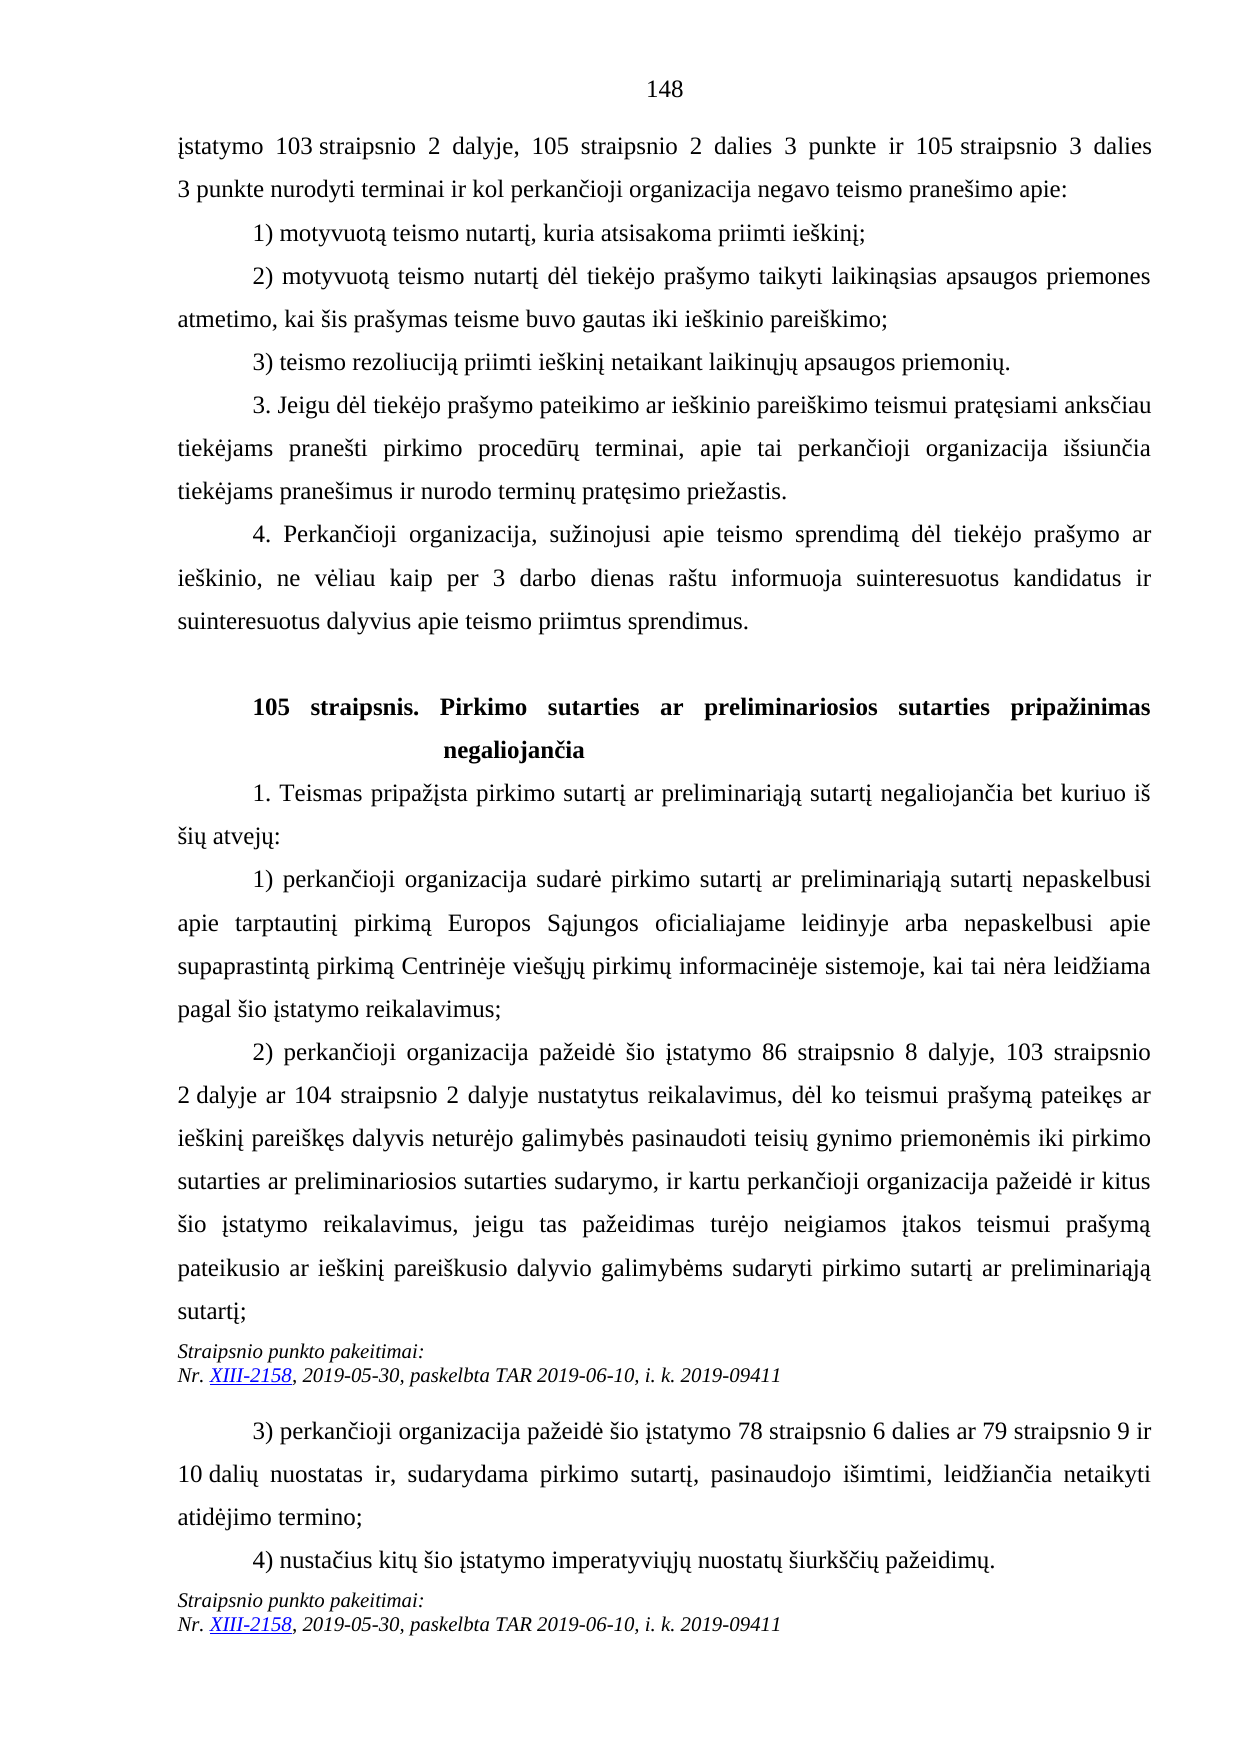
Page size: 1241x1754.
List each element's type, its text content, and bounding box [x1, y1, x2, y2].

text įstatymo 103 straipsnio 2 dalyje, 105 straipsnio 2 dalies 3 punkte ir 105 straipsnio 3 dalies 3 punkte nurodyti terminai ir kol perkančioji organizacija negavo teismo pranešimo apie: [177, 131, 1152, 203]
text Nr. XIII-2158, 2019-05-30, paskelbta TAR 2019-06-10, i. k. 2019-09411 [177, 1612, 1152, 1636]
text 2) motyvuotą teismo nutartį dėl tiekėjo prašymo taikyti laikinąsias apsaugos priemones atmetimo, kai šis prašymas teisme buvo gautas iki ieškinio pareiškimo; [177, 261, 1152, 333]
text 105 straipsnis. Pirkimo sutarties ar preliminariosios sutarties pripažinimas negaliojančia [252, 692, 1152, 764]
text 3) teismo rezoliuciją priimti ieškinį netaikant laikinųjų apsaugos priemonių. [177, 347, 1152, 376]
text 4. Perkančioji organizacija, sužinojusi apie teismo sprendimą dėl tiekėjo prašymo ar ieškinio, ne vėliau kaip per 3 darbo dienas raštu informuoja suinteresuotus kandidatus ir suinteresuotus dalyvius apie teismo priimtus sprendimus. [177, 519, 1152, 634]
text 1) perkančioji organizacija sudarė pirkimo sutartį ar preliminariąją sutartį nepaskelbusi apie tarptautinį pirkimą Europos Sąjungos oficialiajame leidinyje arba nepaskelbusi apie supaprastintą pirkimą Centrinėje viešųjų pirkimų informacinėje sistemoje, kai tai nėra leidžiama pagal šio įstatymo reikalavimus; [177, 864, 1152, 1023]
text 1) motyvuotą teismo nutartį, kuria atsisakoma priimti ieškinį; [177, 218, 1152, 246]
text Straipsnio punkto pakeitimai: [177, 1339, 1152, 1363]
text 3) perkančioji organizacija pažeidė šio įstatymo 78 straipsnio 6 dalies ar 79 straipsnio 9 ir 10 dalių nuostatas ir, sudarydama pirkimo sutartį, pasinaudojo išimtimi, leidžiančia netaikyti atidėjimo termino; [177, 1416, 1152, 1531]
text Nr. XIII-2158, 2019-05-30, paskelbta TAR 2019-06-10, i. k. 2019-09411 [177, 1363, 1152, 1387]
text 2) perkančioji organizacija pažeidė šio įstatymo 86 straipsnio 8 dalyje, 103 straipsnio 2 dalyje ar 104 straipsnio 2 dalyje nustatytus reikalavimus, dėl ko teismui prašymą pateikęs ar ieškinį pareiškęs dalyvis neturėjo galimybės pasinaudoti teisių gynimo priemonėmis iki pirkimo sutarties ar preliminariosios sutarties sudarymo, ir kartu perkančioji organizacija pažeidė ir kitus šio įstatymo reikalavimus, jeigu tas pažeidimas turėjo neigiamos įtakos teismui prašymą pateikusio ar ieškinį pareiškusio dalyvio galimybėms sudaryti pirkimo sutartį ar preliminariąją sutartį; [177, 1037, 1152, 1324]
text 3. Jeigu dėl tiekėjo prašymo pateikimo ar ieškinio pareiškimo teismui pratęsiami anksčiau tiekėjams pranešti pirkimo procedūrų terminai, apie tai perkančioji organizacija išsiunčia tiekėjams pranešimus ir nurodo terminų pratęsimo priežastis. [177, 390, 1152, 505]
text Straipsnio punkto pakeitimai: [177, 1588, 1152, 1612]
text 4) nustačius kitų šio įstatymo imperatyviųjų nuostatų šiurkščių pažeidimų. [177, 1545, 1152, 1574]
text 1. Teismas pripažįsta pirkimo sutartį ar preliminariąją sutartį negaliojančia bet kuriuo iš šių atvejų: [177, 778, 1152, 850]
